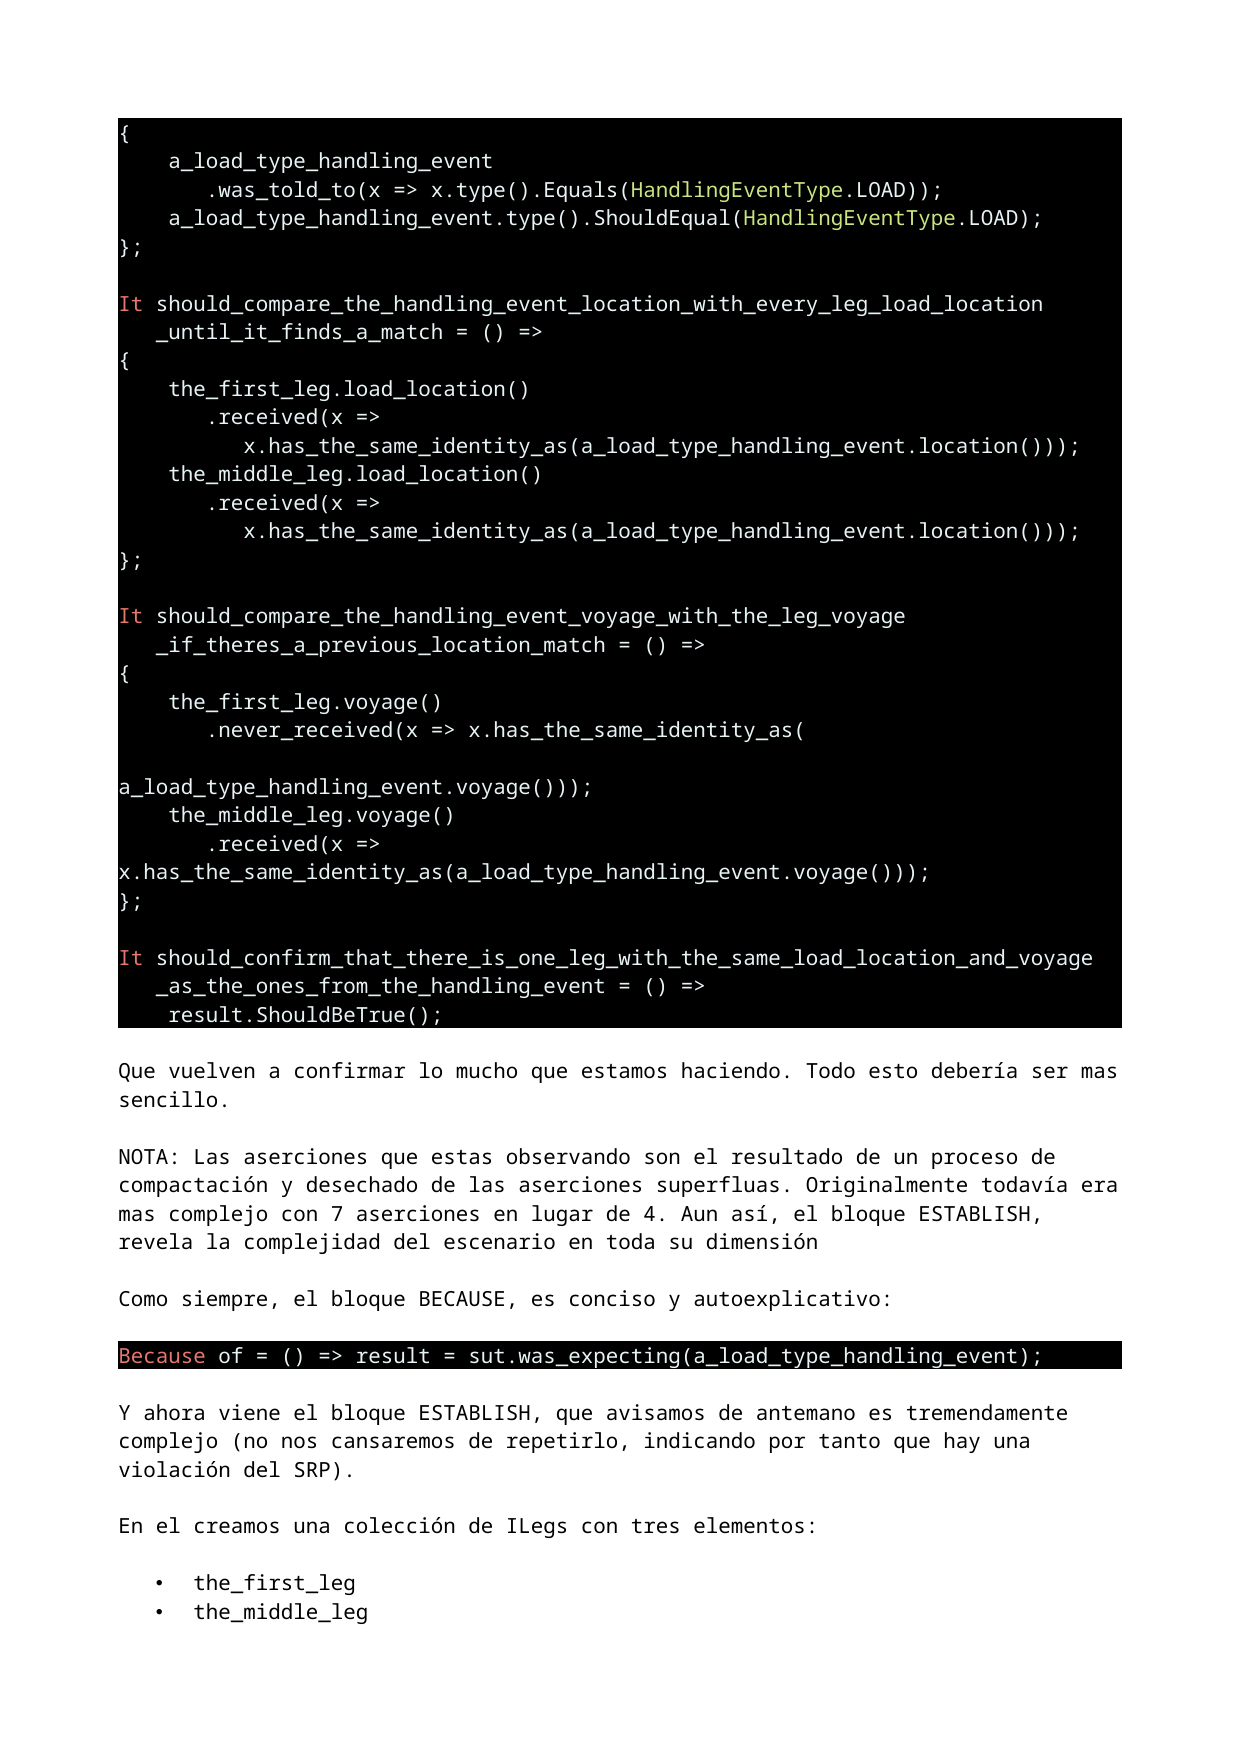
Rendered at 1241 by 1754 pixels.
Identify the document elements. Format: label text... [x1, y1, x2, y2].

text Because of = () => result = sut.was_expecting(a_load_type_handling_event); [118, 1341, 1122, 1369]
text .received(x => [118, 488, 1122, 516]
text the_middle_leg.load_location() [118, 459, 1122, 488]
text a_load_type_handling_event.type().ShouldEqual(HandlingEventType.LOAD); [118, 203, 1122, 232]
text }; [118, 232, 1122, 260]
text }; [118, 545, 1122, 573]
text .never_received(x => x.has_the_same_identity_as( [118, 715, 1122, 744]
text _if_theres_a_previous_location_match = () => [118, 630, 1122, 658]
text the_first_leg.load_location() [118, 374, 1122, 402]
text It should_compare_the_handling_event_voyage_with_the_leg_voyage [118, 602, 1122, 630]
text _as_the_ones_from_the_handling_event = () => [118, 971, 1122, 1000]
text x.has_the_same_identity_as(a_load_type_handling_event.location())); [118, 516, 1122, 545]
list the_middle_leg [156, 1597, 1122, 1625]
text the_middle_leg.voyage() [118, 801, 1122, 829]
text { [118, 346, 1122, 374]
text the_first_leg.voyage() [118, 687, 1122, 715]
text x.has_the_same_identity_as(a_load_type_handling_event.location())); [118, 431, 1122, 459]
text _until_it_finds_a_match = () => [118, 317, 1122, 346]
list the_first_leg [156, 1568, 1122, 1597]
text Como siempre, el bloque BECAUSE, es conciso y autoexplicativo: [118, 1284, 1122, 1312]
text It should_confirm_that_there_is_one_leg_with_the_same_load_location_and_voyage [118, 943, 1122, 971]
text NOTA: Las aserciones que estas observando son el resultado de un proceso de compactación y desechado de las aserciones superfluas. Originalmente todavía era mas complejo con 7 aserciones en lugar de 4. Aun así, el bloque ESTABLISH, revela la complejidad del escenario en toda su dimensión [118, 1142, 1122, 1256]
text It should_compare_the_handling_event_location_with_every_leg_load_location [118, 289, 1122, 317]
text .was_told_to(x => x.type().Equals(HandlingEventType.LOAD)); [118, 175, 1122, 203]
text En el creamos una colección de ILegs con tres elementos: [118, 1512, 1122, 1540]
text .received(x => [118, 402, 1122, 431]
text }; [118, 886, 1122, 914]
text a_load_type_handling_event [118, 147, 1122, 175]
text Que vuelven a confirmar lo mucho que estamos haciendo. Todo esto debería ser mas sencillo. [118, 1057, 1122, 1113]
text { [118, 658, 1122, 687]
text .received(x => x.has_the_same_identity_as(a_load_type_handling_event.voyage())); [118, 829, 1122, 886]
text Y ahora viene el bloque ESTABLISH, que avisamos de antemano es tremendamente complejo (no nos cansaremos de repetirlo, indicando por tanto que hay una violación del SRP). [118, 1398, 1122, 1483]
text { [118, 118, 1122, 147]
text result.ShouldBeTrue(); [118, 1000, 1122, 1028]
text a_load_type_handling_event.voyage())); [118, 744, 1122, 801]
